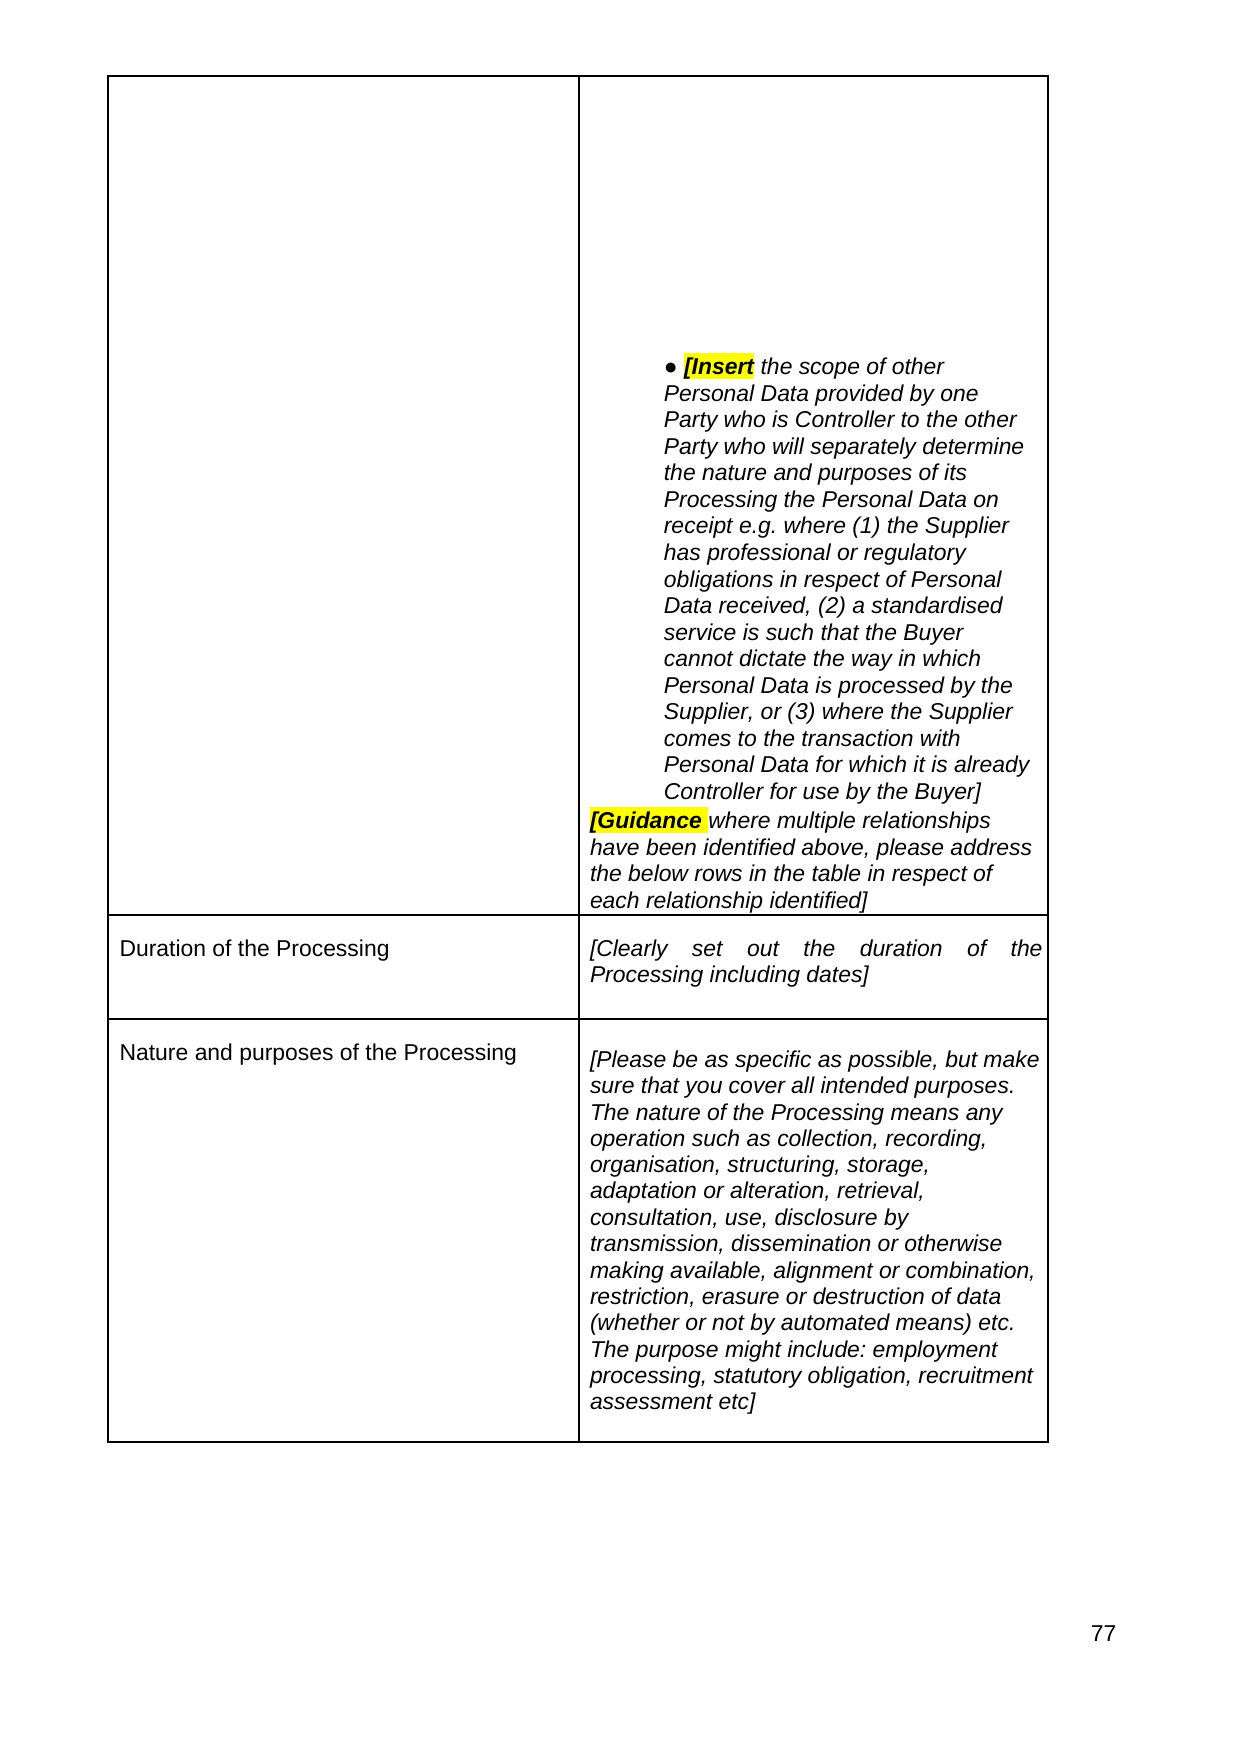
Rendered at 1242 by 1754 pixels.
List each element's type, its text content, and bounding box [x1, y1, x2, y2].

table_cell Nature and purposes of the Processing [109, 1020, 578, 1441]
table_cell [Please be as specific as possible, but make sure that you cover all intended purposes. The nature of the Processing means any operation such as collection, recording, organisation, structuring, storage, adaptation or alteration, retrieval, consultation, use, disclosure by transmission, dissemination or otherwise making available, alignment or combination, restriction, erasure or destruction of data (whether or not by automated means) etc. The purpose might include: employment processing, statutory obligation, recruitment assessment etc] [580, 1020, 1047, 1441]
table_cell [Clearly set out the duration of the Processing including dates] [580, 916, 1047, 1018]
table_header ● [Insert the scope of other Personal Data provided by one Party who is Controller to the other Party who will separately determine the nature and purposes of its Processing the Personal Data on receipt e.g. where (1) the Supplier has professional or regulatory obligations in respect of Personal Data received, (2) a standardised service is such that the Buyer cannot dictate the way in which Personal Data is processed by the Supplier, or (3) where the Supplier comes to the transaction with Personal Data for which it is already Controller for use by the Buyer] [Guidance where multiple relationships have been identified above, please address the below rows in the table in respect of each relationship identified] [580, 77, 1047, 913]
table_cell Duration of the Processing [109, 916, 578, 1018]
table_header [109, 77, 578, 913]
